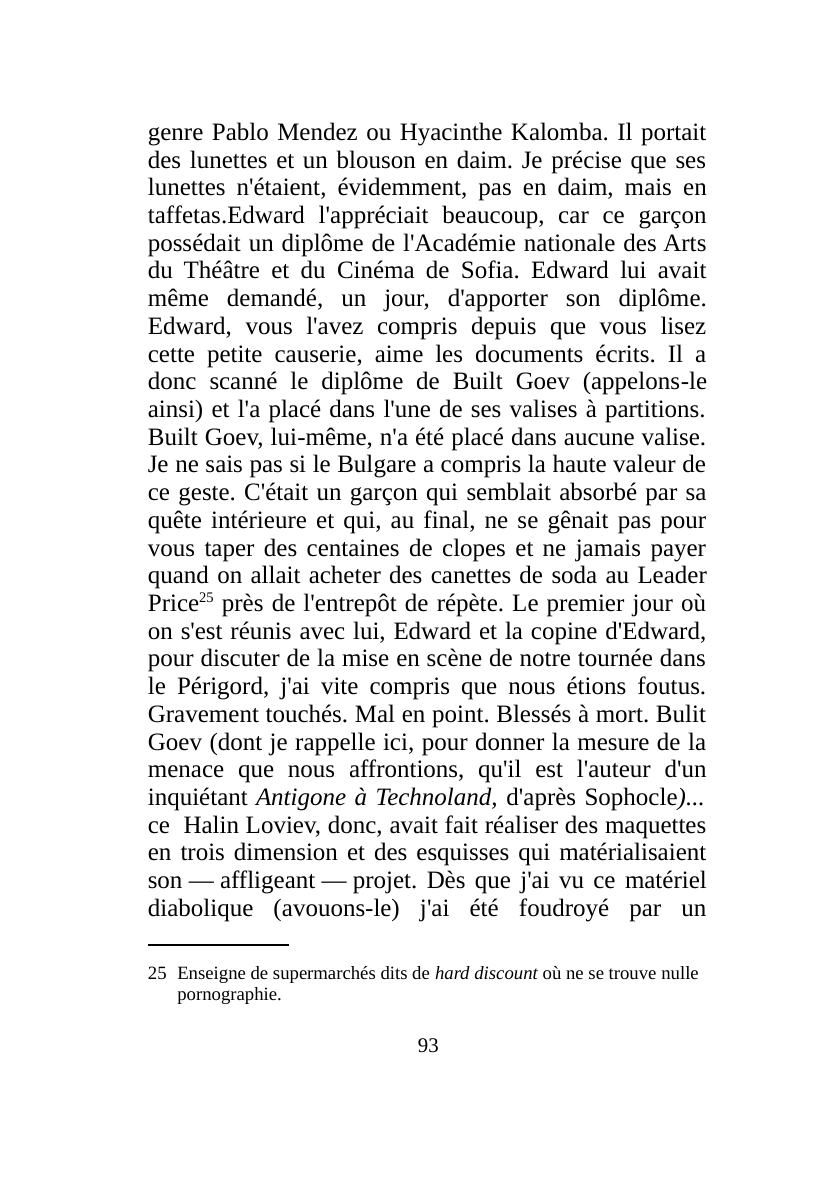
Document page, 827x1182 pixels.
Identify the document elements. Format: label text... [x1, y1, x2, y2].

text Enseigne de supermarchés dits de hard discount où ne se trouve nulle pornographie. [148, 963, 709, 1004]
text genre Pablo Mendez ou Hyacinthe Kalomba. Il portait des lunettes et un blouson en daim. Je précise que ses lunettes n'étaient, évidemment, pas en daim, mais en taffetas.Edward l'appréciait beaucoup, car ce garçon possédait un diplôme de l'Académie nationale des Arts du Théâtre et du Cinéma de Sofia. Edward lui avait même demandé, un jour, d'apporter son diplôme. Edward, vous l'avez compris depuis que vous lisez cette petite causerie, aime les documents écrits. Il a donc scanné le diplôme de Built Goev (appelons‑le ainsi) et l'a placé dans l'une de ses valises à partitions. Built Goev, lui‑même, n'a été placé dans aucune valise. Je ne sais pas si le Bulgare a compris la haute valeur de ce geste. C'était un garçon qui semblait absorbé par sa quête intérieure et qui, au final, ne se gênait pas pour vous taper des centaines de clopes et ne jamais payer quand on allait acheter des canettes de soda au Leader Price près de l'entrepôt de répète. Le premier jour où on s'est réunis avec lui, Edward et la copine d'Edward, pour discuter de la mise en scène de notre tournée dans le Périgord, j'ai vite compris que nous étions foutus. Gravement touchés. Mal en point. Blessés à mort. Bulit Goev (dont je rappelle ici, pour donner la mesure de la menace que nous affrontions, qu'il est l'auteur d'un inquiétant Antigone à Technoland, d'après Sophocle)... ce Halin Loviev, donc, avait fait réaliser des maquettes en trois dimension et des esquisses qui matérialisaient son — affligeant — projet. Dès que j'ai vu ce matériel diabolique (avouons‑le) j'ai été foudroyé par un [148, 118, 707, 922]
